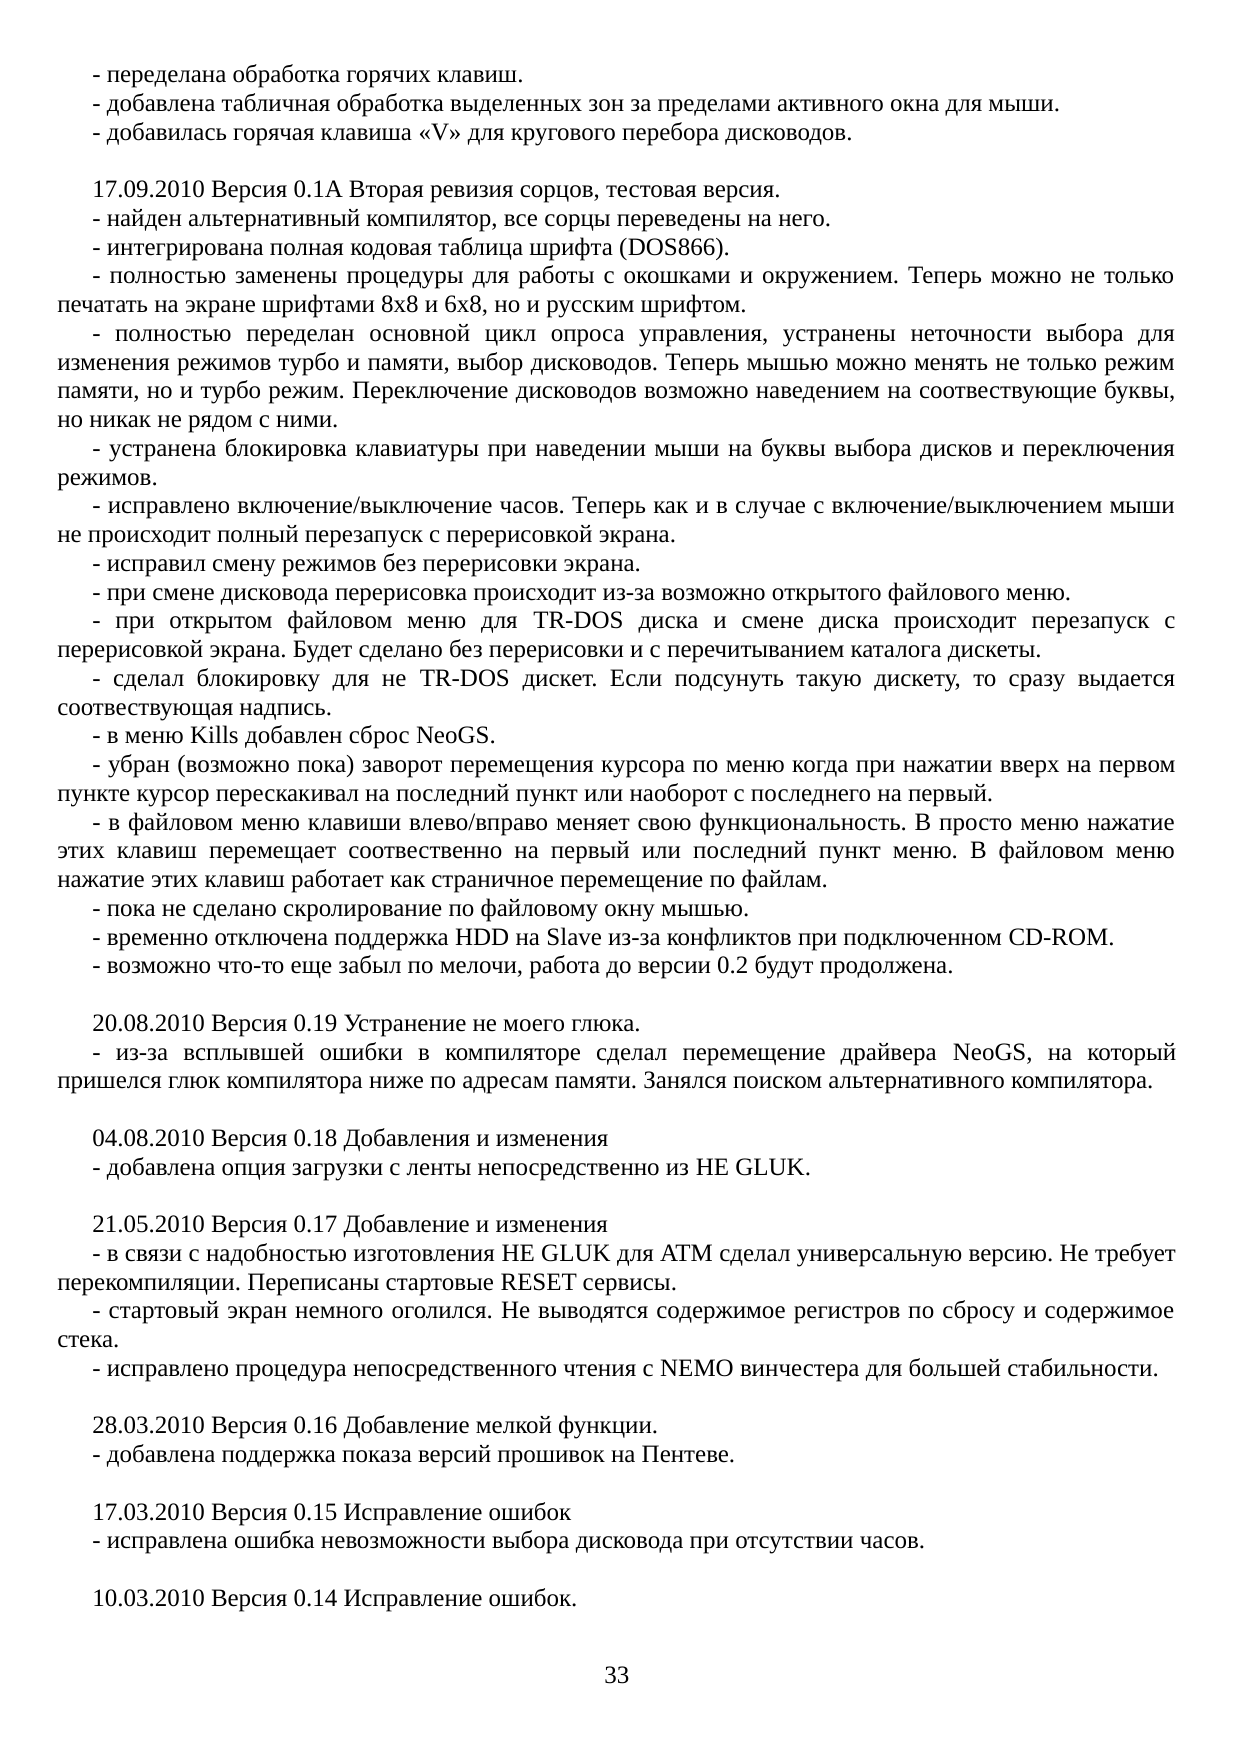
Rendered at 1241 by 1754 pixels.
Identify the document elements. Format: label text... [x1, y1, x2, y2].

text - добавлена поддержка показа версий прошивок на Пентеве. [57, 1439, 1176, 1468]
text - сделал блокировку для не TR-DOS дискет. Если подсунуть такую дискету, то сразу выдается соотвествующая надпись. [57, 663, 1176, 721]
text - полностью заменены процедуры для работы с окошками и окружением. Теперь можно не только печатать на экране шрифтами 8х8 и 6х8, но и русским шрифтом. [57, 261, 1176, 318]
text 21.05.2010 Версия 0.17 Добавление и изменения [57, 1209, 1176, 1238]
text - временно отключена поддержка HDD на Slave из-за конфликтов при подключенном CD-ROM. [57, 922, 1176, 951]
text - возможно что-то еще забыл по мелочи, работа до версии 0.2 будут продолжена. [57, 951, 1176, 979]
text 04.08.2010 Версия 0.18 Добавления и изменения [57, 1123, 1176, 1152]
text - переделана обработка горячих клавиш. [57, 59, 1176, 88]
text - в связи с надобностью изготовления HE GLUK для ATM сделал универсальную версию. Не требует перекомпиляции. Переписаны стартовые RESET сервисы. [57, 1238, 1176, 1296]
text 28.03.2010 Версия 0.16 Добавление мелкой функции. [57, 1411, 1176, 1439]
text - при открытом файловом меню для TR-DOS диска и смене диска происходит перезапуск с перерисовкой экрана. Будет сделано без перерисовки и с перечитыванием каталога дискеты. [57, 606, 1176, 663]
text 10.03.2010 Версия 0.14 Исправление ошибок. [57, 1583, 1176, 1612]
text - стартовый экран немного оголился. Не выводятся содержимое регистров по сбросу и содержимое стека. [57, 1296, 1176, 1353]
text - в меню Kills добавлен сброс NeoGS. [57, 721, 1176, 749]
text - исправлено процедура непосредственного чтения с NEMO винчестера для большей стабильности. [57, 1353, 1176, 1382]
text - из-за всплывшей ошибки в компиляторе сделал перемещение драйвера NeoGS, на который пришелся глюк компилятора ниже по адресам памяти. Занялся поиском альтернативного компилятора. [57, 1037, 1176, 1094]
text - устранена блокировка клавиатуры при наведении мыши на буквы выбора дисков и переключения режимов. [57, 433, 1176, 491]
text 17.09.2010 Версия 0.1А Вторая ревизия сорцов, тестовая версия. [57, 174, 1176, 203]
text - добавлена опция загрузки с ленты непосредственно из HE GLUK. [57, 1152, 1176, 1181]
text - найден альтернативный компилятор, все сорцы переведены на него. [57, 203, 1176, 232]
text - добавлена табличная обработка выделенных зон за пределами активного окна для мыши. [57, 88, 1176, 117]
text 20.08.2010 Версия 0.19 Устранение не моего глюка. [57, 1008, 1176, 1037]
text - исправлено включение/выключение часов. Теперь как и в случае с включение/выключением мыши не происходит полный перезапуск с перерисовкой экрана. [57, 491, 1176, 548]
text - убран (возможно пока) заворот перемещения курсора по меню когда при нажатии вверх на первом пункте курсор перескакивал на последний пункт или наоборот с последнего на первый. [57, 749, 1176, 807]
text - пока не сделано скролирование по файловому окну мышью. [57, 893, 1176, 922]
text - при смене дисковода перерисовка происходит из-за возможно открытого файлового меню. [57, 577, 1176, 606]
text - исправил смену режимов без перерисовки экрана. [57, 548, 1176, 577]
text - добавилась горячая клавиша «V» для кругового перебора дисководов. [57, 117, 1176, 146]
text - в файловом меню клавиши влево/вправо меняет свою функциональность. В просто меню нажатие этих клавиш перемещает соотвественно на первый или последний пункт меню. В файловом меню нажатие этих клавиш работает как страничное перемещение по файлам. [57, 807, 1176, 893]
text - исправлена ошибка невозможности выбора дисковода при отсутствии часов. [57, 1526, 1176, 1554]
text 17.03.2010 Версия 0.15 Исправление ошибок [57, 1497, 1176, 1526]
text - интегрирована полная кодовая таблица шрифта (DOS866). [57, 232, 1176, 261]
text - полностью переделан основной цикл опроса управления, устранены неточности выбора для изменения режимов турбо и памяти, выбор дисководов. Теперь мышью можно менять не только режим памяти, но и турбо режим. Переключение дисководов возможно наведением на соотвествующие буквы, но никак не рядом с ними. [57, 318, 1176, 433]
